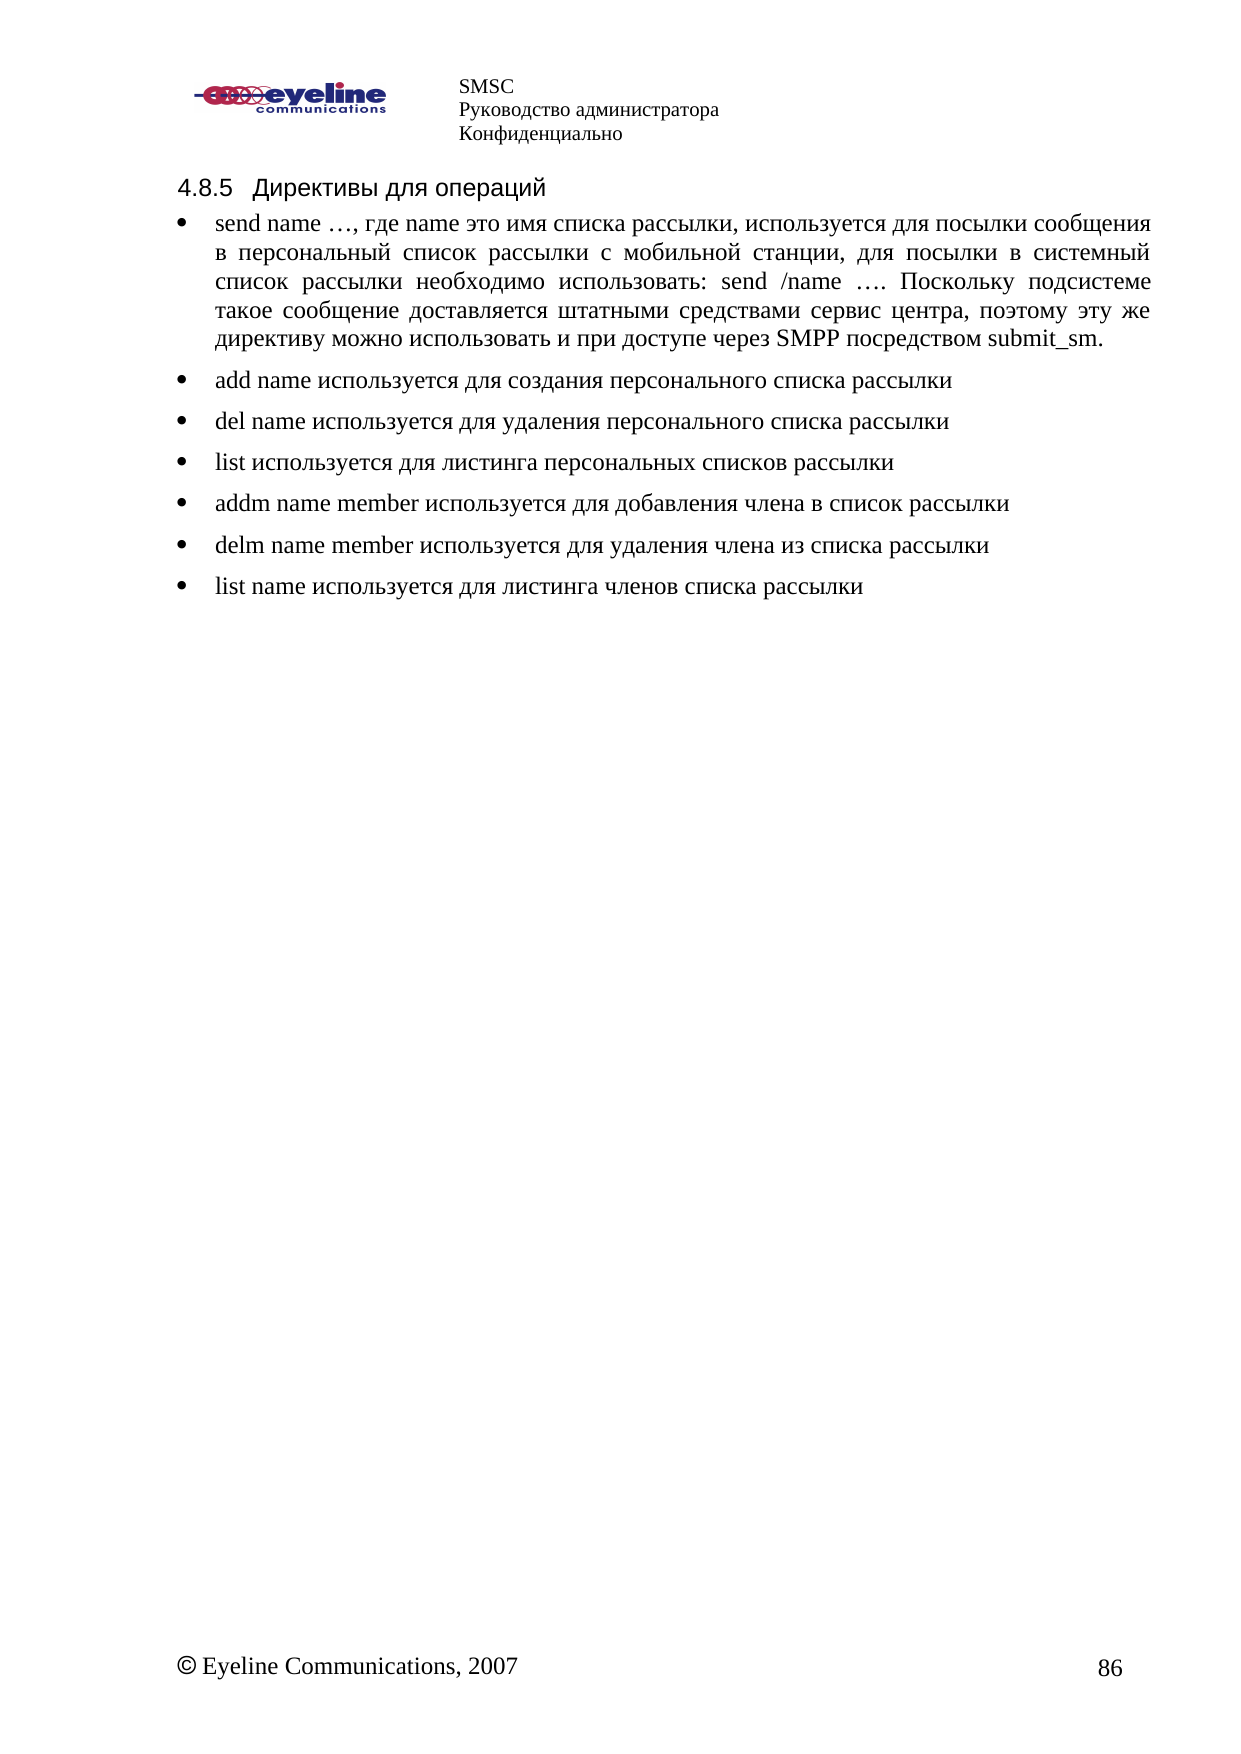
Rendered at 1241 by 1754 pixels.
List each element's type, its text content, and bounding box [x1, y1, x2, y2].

subtitle Директивы для операций [177, 173, 1152, 202]
list addm name member используется для добавления члена в список рассылки [177, 488, 1152, 517]
list send name …, где name это имя списка рассылки, используется для посылки сообщения в персональный список рассылки с мобильной станции, для посылки в системный список рассылки необходимо использовать: send /name …. Поскольку подсистеме такое сообщение доставляется штатными средствами сервис центра, поэтому эту же директиву можно использовать и при доступе через SMPP посредством submit_sm. [177, 208, 1152, 352]
picture [194, 82, 386, 113]
list list name используется для листинга членов списка рассылки [177, 571, 1152, 600]
list add name используется для создания персонального списка рассылки [177, 365, 1152, 393]
list delm name member используется для удаления члена из списка рассылки [177, 530, 1152, 558]
list list используется для листинга персональных списков рассылки [177, 447, 1152, 476]
list del name используется для удаления персонального списка рассылки [177, 406, 1152, 435]
